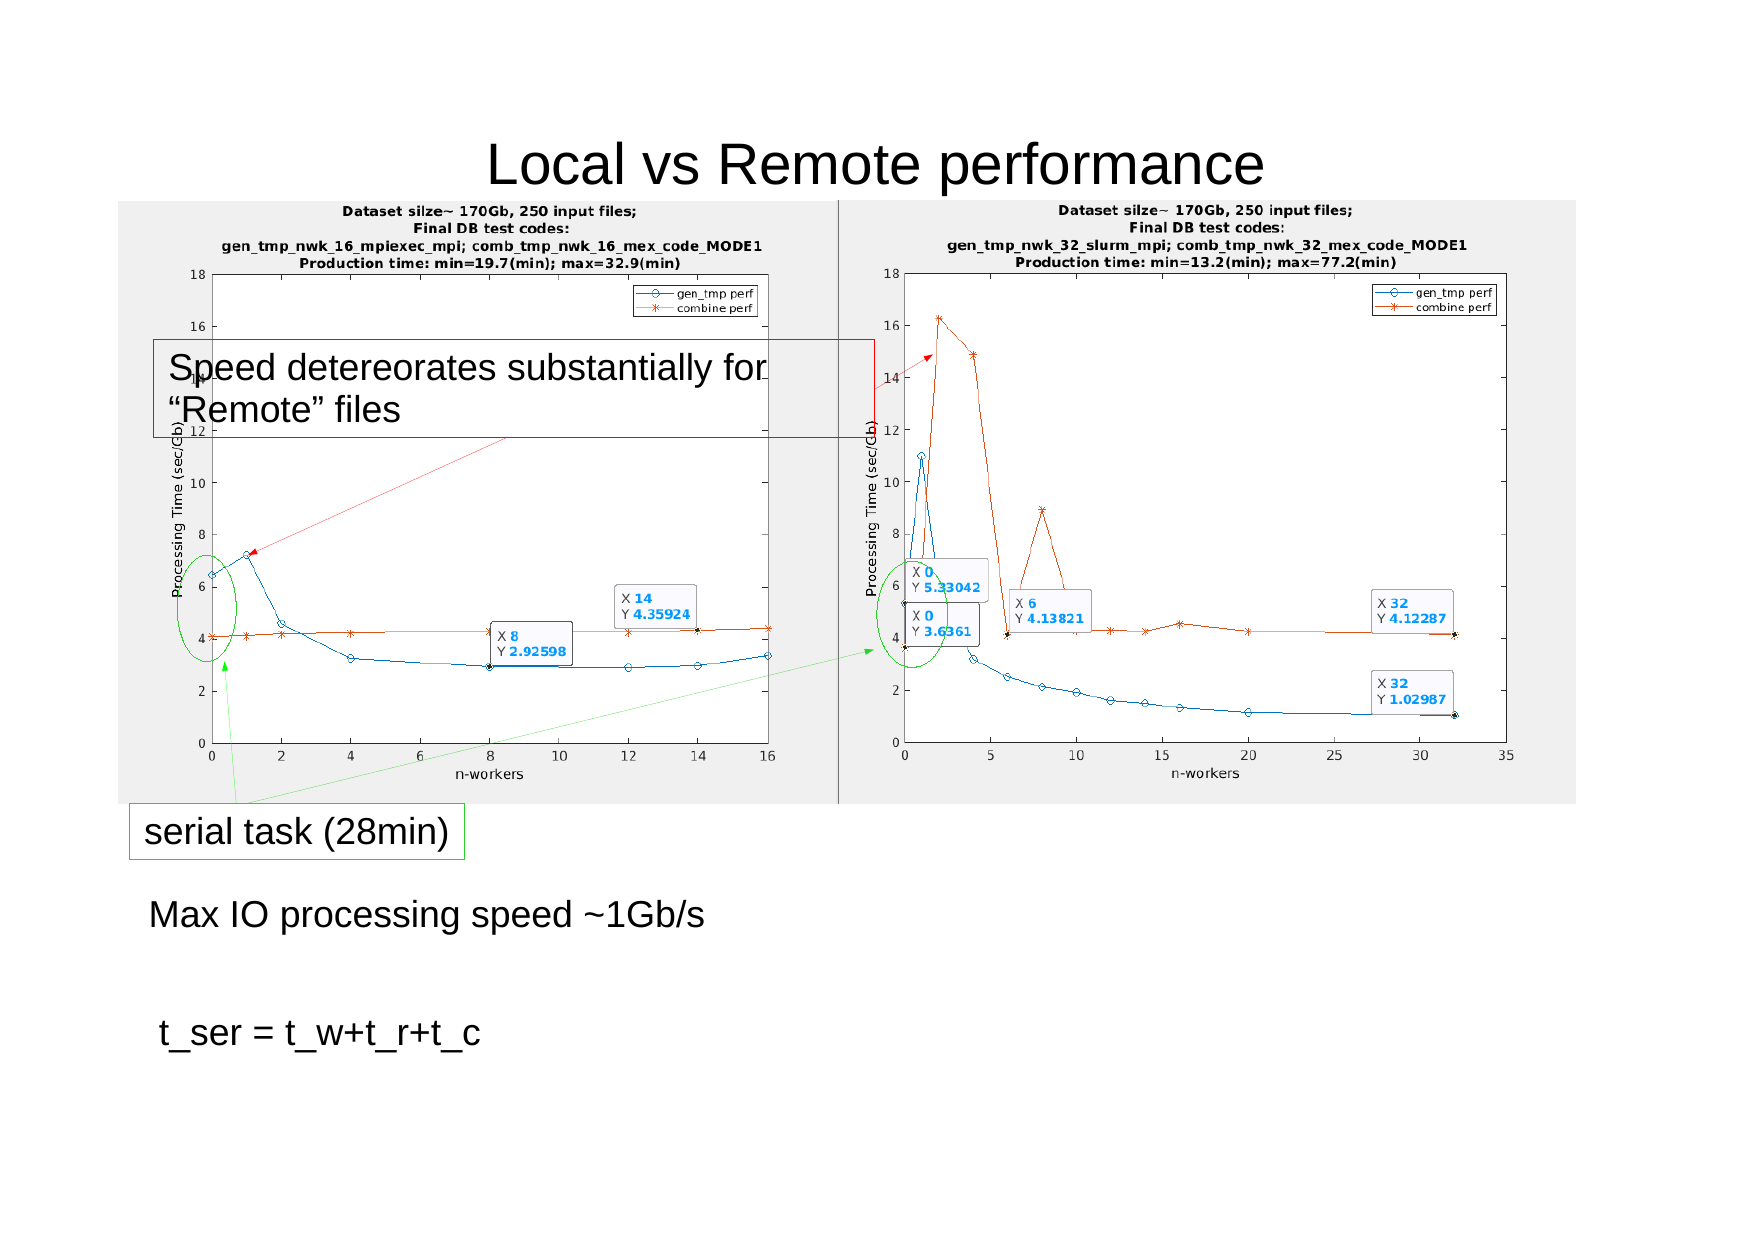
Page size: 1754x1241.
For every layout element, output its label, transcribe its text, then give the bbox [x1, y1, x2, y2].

text_box [876, 561, 948, 668]
text_box Max IO processing speed ~1Gb/s [133, 885, 721, 943]
text_box [177, 555, 237, 662]
title Local vs Remote performance [140, 103, 1613, 225]
text_box t_ser = t_w+t_r+t_c [144, 1003, 497, 1061]
picture [118, 200, 1576, 804]
text_box Speed detereorates substantially for “Remote” files [153, 339, 875, 438]
text_box serial task (28min) [129, 803, 465, 860]
